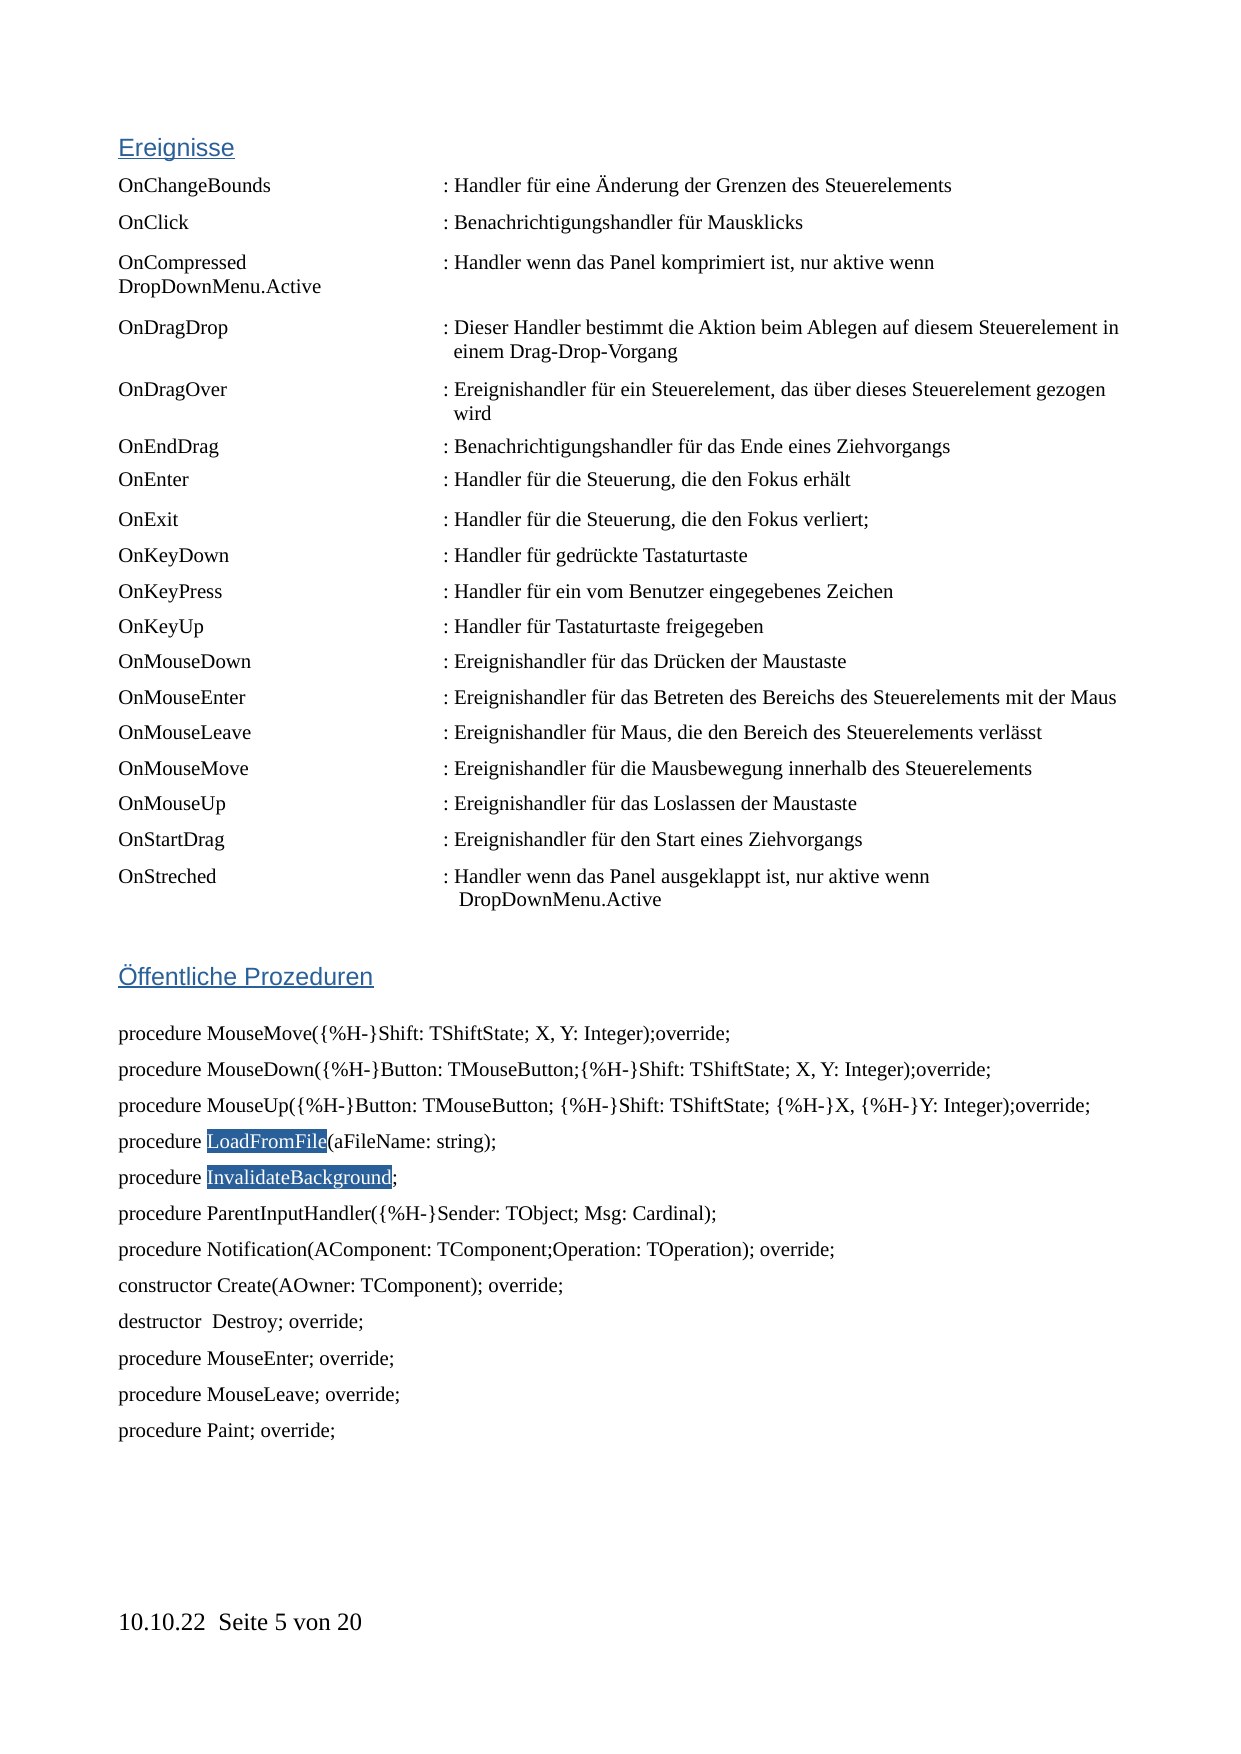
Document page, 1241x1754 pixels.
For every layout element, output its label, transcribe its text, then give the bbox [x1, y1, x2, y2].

subtitle Ereignisse [118, 133, 1122, 161]
text OnKeyUp : Handler für Tastaturtaste freigegeben [118, 619, 1122, 637]
subtitle Öffentliche Prozeduren [118, 961, 1122, 991]
text OnStreched : Handler wenn das Panel ausgeklappt ist, nur aktive wenn DropDownMenu.Active [118, 864, 1122, 911]
text destructor Destroy; override; [118, 1309, 1122, 1333]
text OnDragDrop : Dieser Handler bestimmt die Aktion beim Ablegen auf diesem Steuerelement in einem Drag-Drop-Vorgang [118, 316, 1122, 363]
text OnCompressed : Handler wenn das Panel komprimiert ist, nur aktive wenn DropDownMenu.Active [118, 251, 1122, 298]
text OnEnter : Handler für die Steuerung, die den Fokus erhält [118, 472, 1122, 489]
text procedure MouseUp({%H-}Button: TMouseButton; {%H-}Shift: TShiftState; {%H-}X, {%H-}Y: Integer);override; [118, 1093, 1122, 1117]
text OnKeyPress : Handler für ein vom Benutzer eingegebenes Zeichen [118, 584, 1122, 602]
text OnMouseDown : Ereignishandler für das Drücken der Maustaste [118, 655, 1122, 672]
text OnKeyDown : Handler für gedrückte Tastaturtaste [118, 548, 1122, 566]
text procedure MouseEnter; override; [118, 1346, 1122, 1369]
text OnDragOver : Ereignishandler für ein Steuerelement, das über dieses Steuerelement gezogen wird [118, 378, 1122, 425]
text procedure MouseMove({%H-}Shift: TShiftState; X, Y: Integer);override; [118, 1021, 1122, 1045]
text procedure ParentInputHandler({%H-}Sender: TObject; Msg: Cardinal); [118, 1201, 1122, 1225]
text procedure LoadFromFile(aFileName: string); [118, 1129, 1122, 1153]
text OnExit : Handler für die Steuerung, die den Fokus verliert; [118, 507, 1122, 531]
text procedure MouseDown({%H-}Button: TMouseButton;{%H-}Shift: TShiftState; X, Y: Integer);override; [118, 1057, 1122, 1081]
text OnEndDrag : Benachrichtigungshandler für das Ende eines Ziehvorgangs [118, 439, 1122, 457]
text OnMouseLeave : Ereignishandler für Maus, die den Bereich des Steuerelements verlässt [118, 726, 1122, 743]
text procedure Paint; override; [118, 1418, 1122, 1442]
text procedure InvalidateBackground; [118, 1165, 1122, 1189]
text OnStartDrag : Ereignishandler für den Start eines Ziehvorgangs [118, 832, 1122, 849]
text procedure Notification(AComponent: TComponent;Operation: TOperation); override; [118, 1237, 1122, 1261]
text OnMouseMove : Ereignishandler für die Mausbewegung innerhalb des Steuerelements [118, 761, 1122, 779]
text OnClick : Benachrichtigungshandler für Mausklicks [118, 215, 1122, 233]
text OnChangeBounds : Handler für eine Änderung der Grenzen des Steuerelements [118, 174, 1122, 198]
text OnMouseUp : Ereignishandler für das Loslassen der Maustaste [118, 796, 1122, 814]
text constructor Create(AOwner: TComponent); override; [118, 1273, 1122, 1297]
text procedure MouseLeave; override; [118, 1382, 1122, 1406]
text OnMouseEnter : Ereignishandler für das Betreten des Bereichs des Steuerelements mit der Maus [118, 690, 1122, 708]
